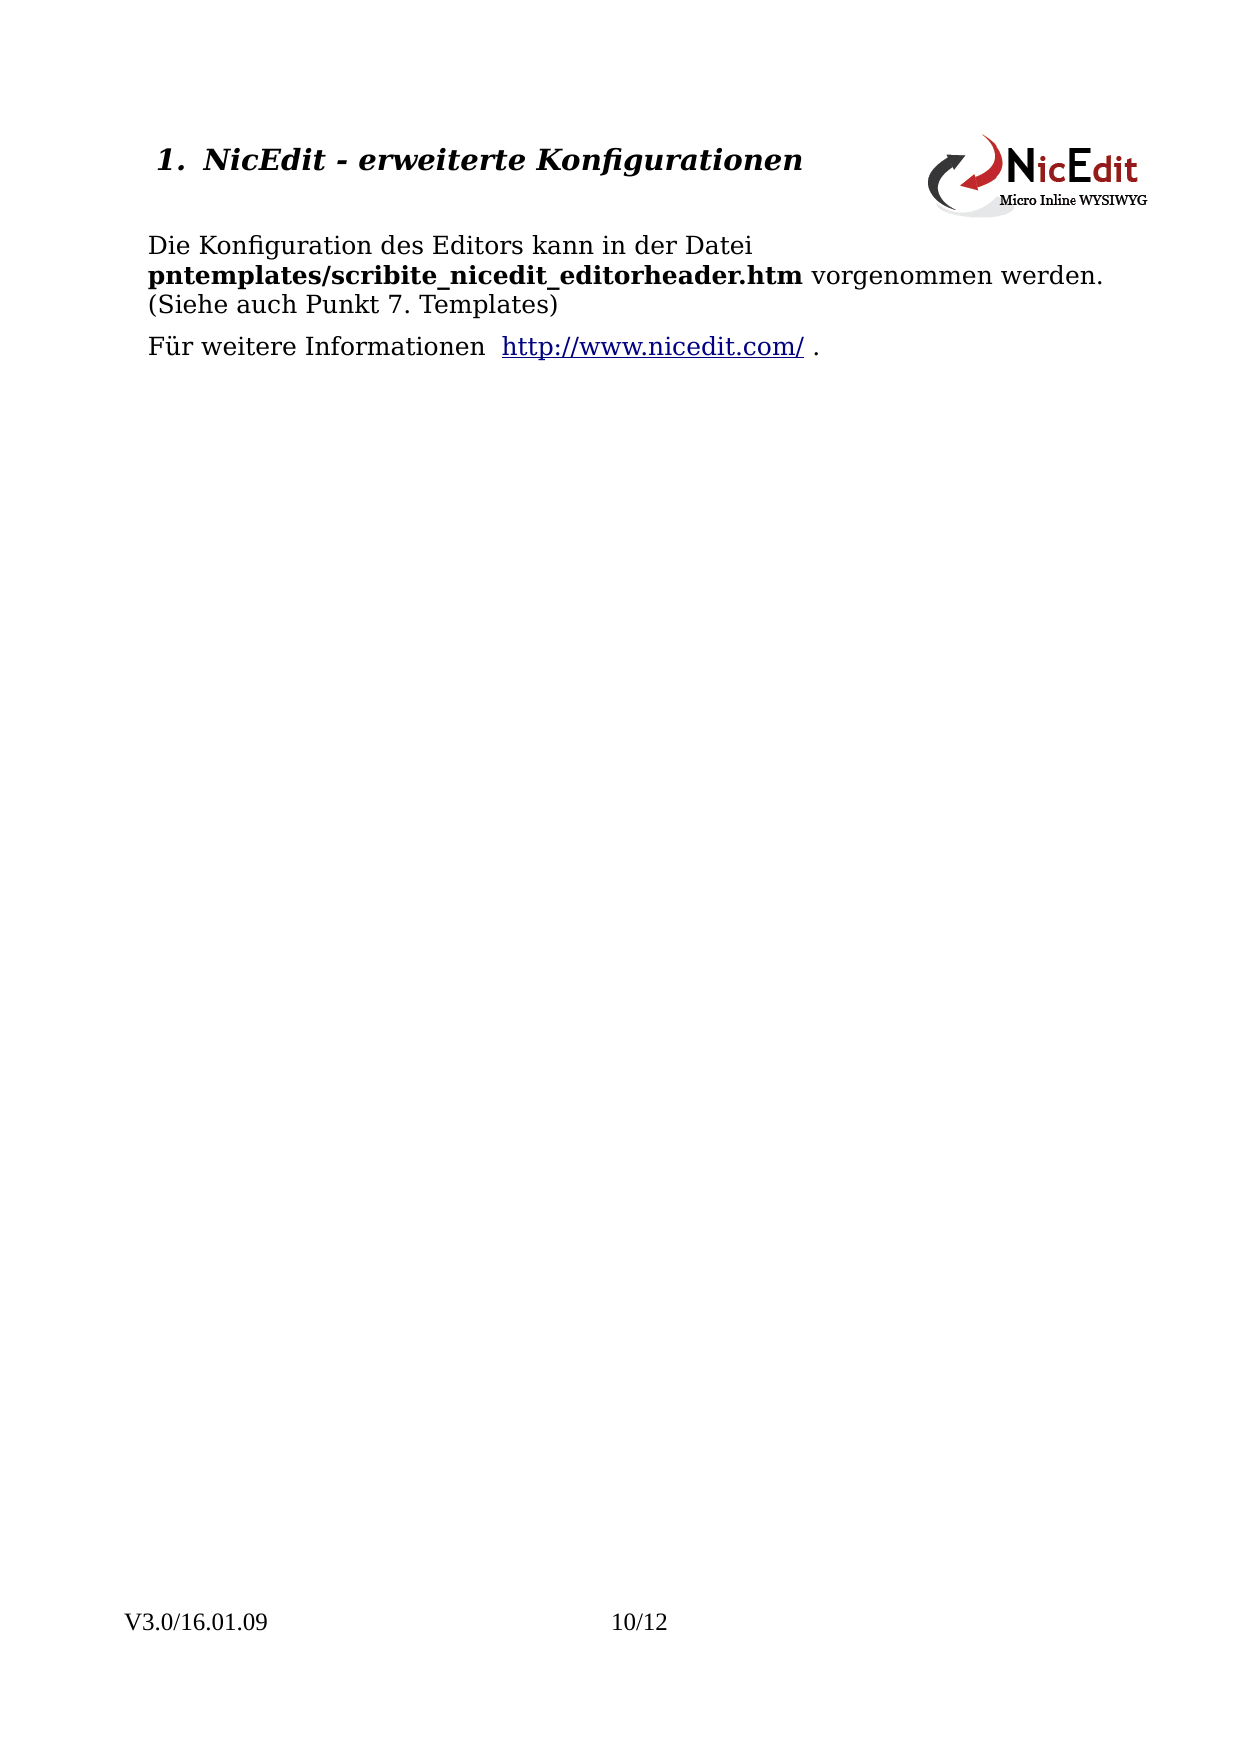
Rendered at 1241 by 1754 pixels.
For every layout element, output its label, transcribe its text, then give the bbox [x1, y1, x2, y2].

text Die Konfiguration des Editors kann in der Datei pntemplates/scribite_nicedit_editorheader.htm vorgenommen werden. (Siehe auch Punkt 7. Templates) [148, 232, 1160, 319]
picture [919, 129, 1153, 224]
text Für weitere Informationen http://www.nicedit.com/ . [148, 332, 1160, 361]
subtitle NicEdit - erweiterte Konfigurationen [156, 143, 919, 177]
